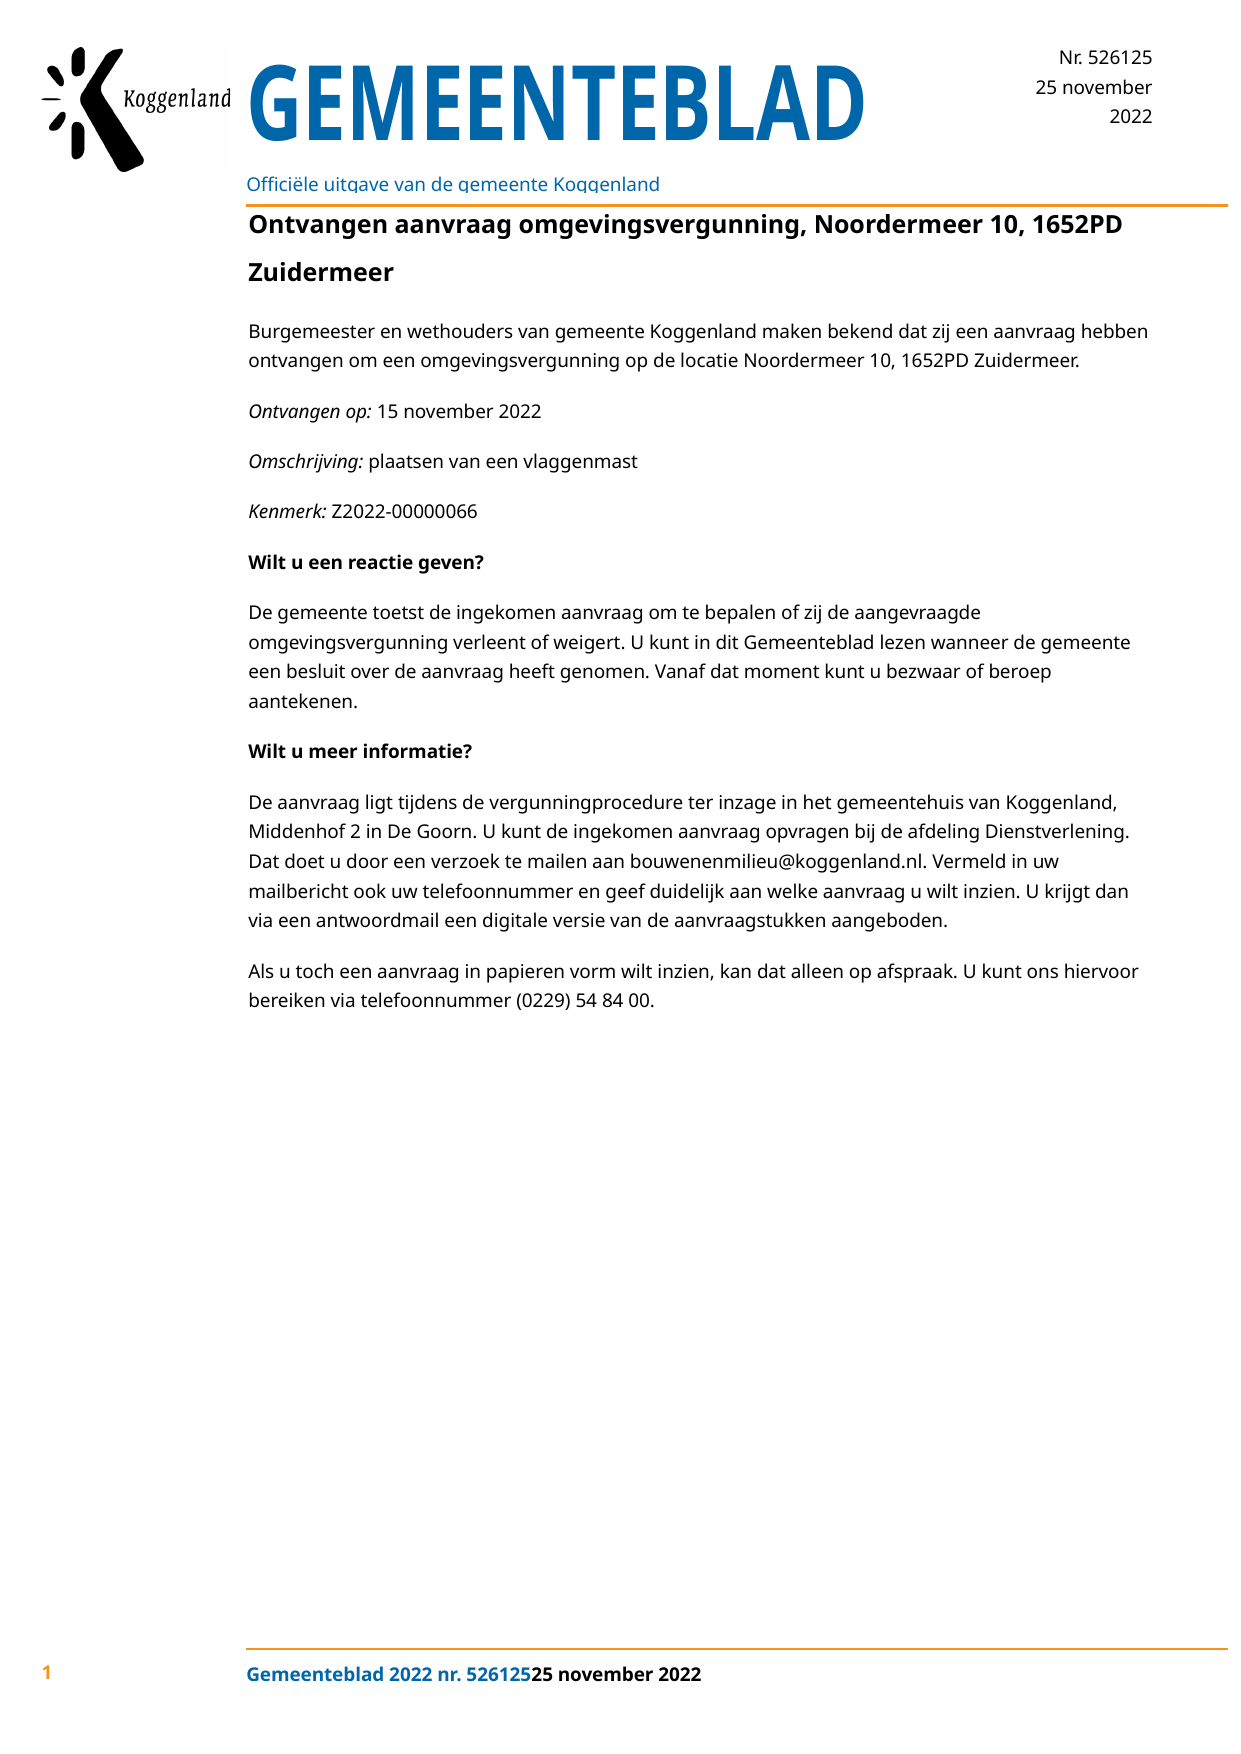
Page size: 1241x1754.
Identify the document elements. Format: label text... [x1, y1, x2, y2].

text Kenmerk: Z2022-00000066 [248, 499, 1152, 524]
picture [41, 47, 231, 172]
text Omschrijving: plaatsen van een vlaggenmast [248, 448, 1152, 474]
text Wilt u meer informatie? [248, 739, 1152, 764]
text Burgemeester en wethouders van gemeente Koggenland maken bekend dat zij een aanvraag hebben ontvangen om een omgevingsvergunning op de locatie Noordermeer 10, 1652PD Zuidermeer. [248, 318, 1152, 373]
text Ontvangen op: 15 november 2022 [248, 398, 1152, 424]
text De gemeente toetst de ingekomen aanvraag om te bepalen of zij de aangevraagde omgevingsvergunning verleent of weigert. U kunt in dit Gemeenteblad lezen wanneer de gemeente een besluit over de aanvraag heeft genomen. Vanaf dat moment kunt u bezwaar of beroep aantekenen. [248, 599, 1152, 714]
text Ontvangen aanvraag omgevingsvergunning, Noordermeer 10, 1652PD Zuidermeer [248, 207, 1152, 288]
text De aanvraag ligt tijdens de vergunningprocedure ter inzage in het gemeentehuis van Koggenland, Middenhof 2 in De Goorn. U kunt de ingekomen aanvraag opvragen bij de afdeling Dienstverlening. Dat doet u door een verzoek te mailen aan bouwenenmilieu@koggenland.nl. Vermeld in uw mailbericht ook uw telefoonnummer en geef duidelijk aan welke aanvraag u wilt inzien. U krijgt dan via een antwoordmail een digitale versie van de aanvraagstukken aangeboden. [248, 789, 1152, 933]
text Wilt u een reactie geven? [248, 549, 1152, 575]
text Als u toch een aanvraag in papieren vorm wilt inzien, kan dat alleen op afspraak. U kunt ons hiervoor bereiken via telefoonnummer (0229) 54 84 00. [248, 958, 1152, 1013]
